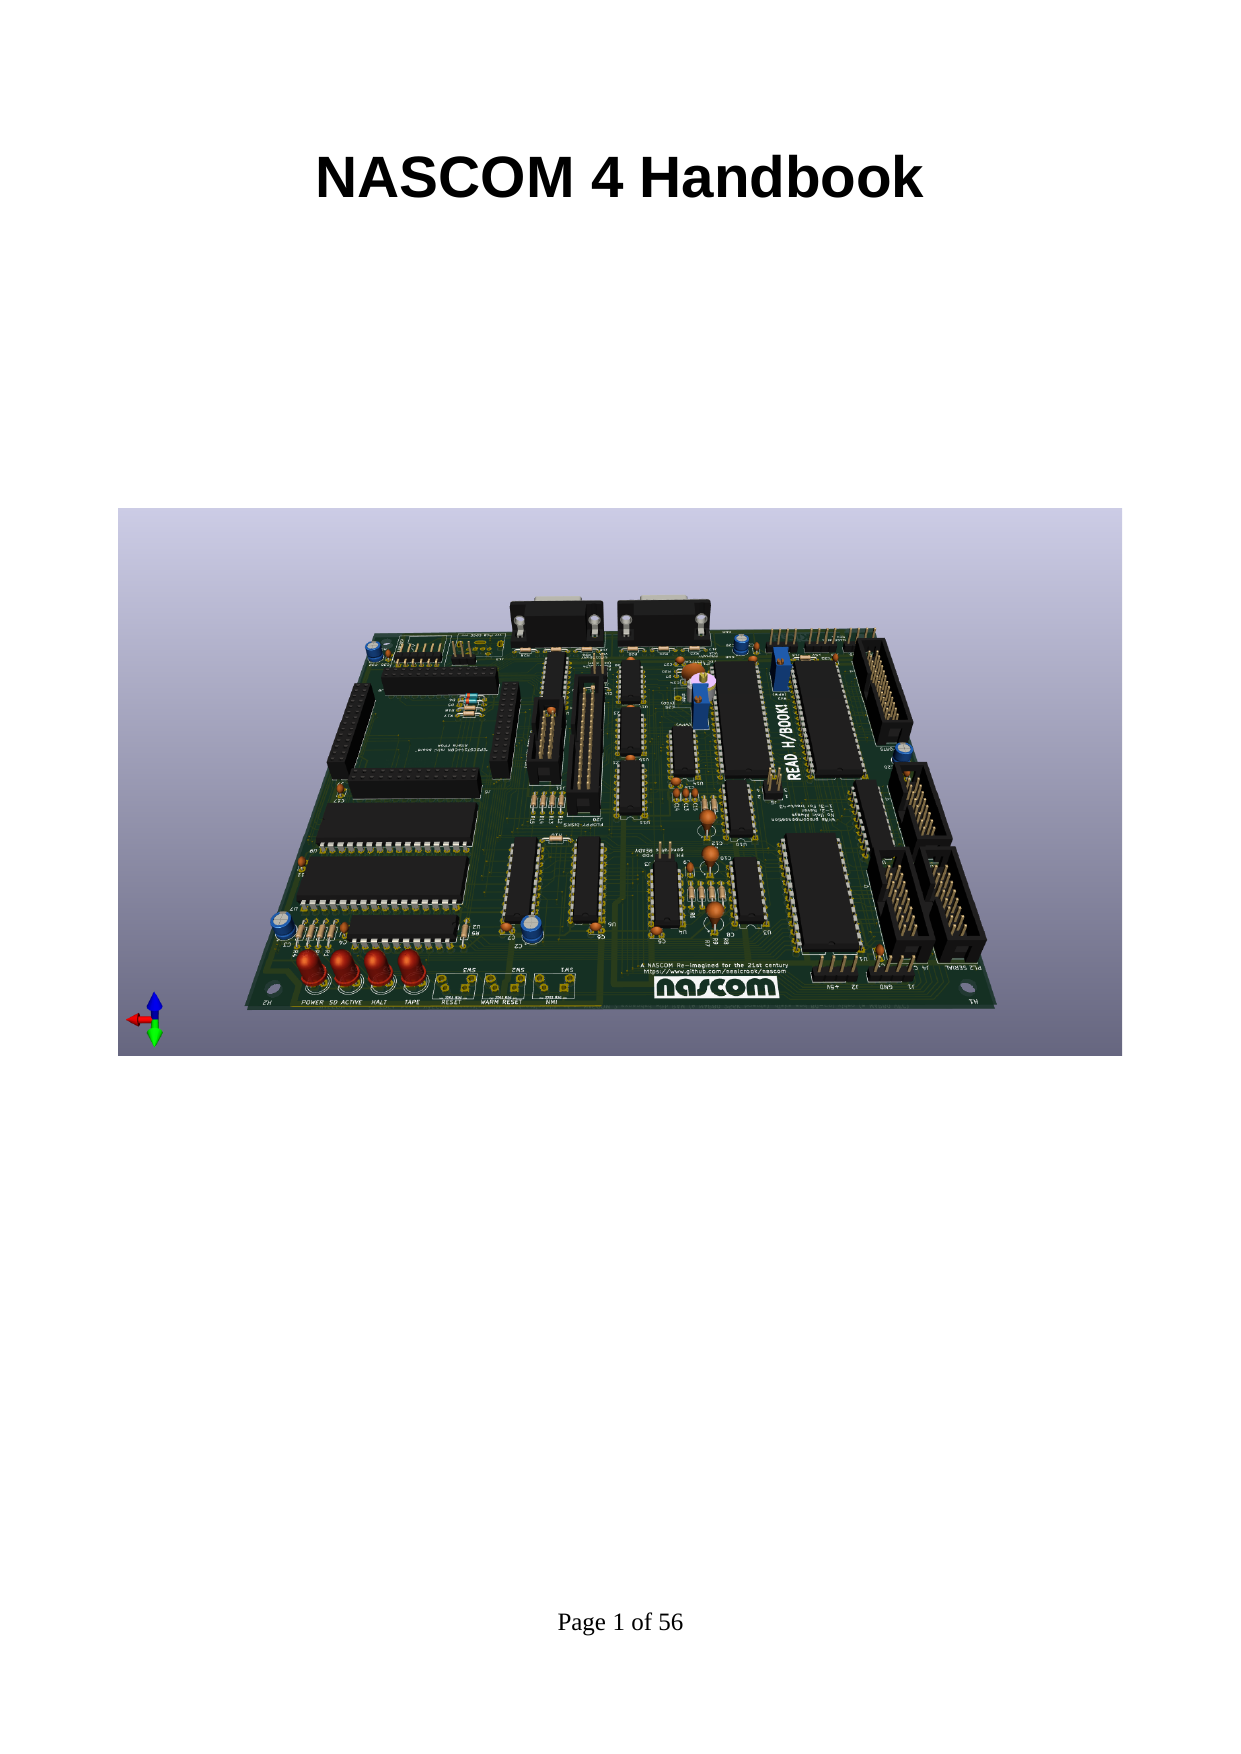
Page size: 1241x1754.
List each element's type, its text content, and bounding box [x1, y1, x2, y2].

title NASCOM 4 Handbook [118, 143, 1122, 210]
picture [118, 508, 1123, 1056]
